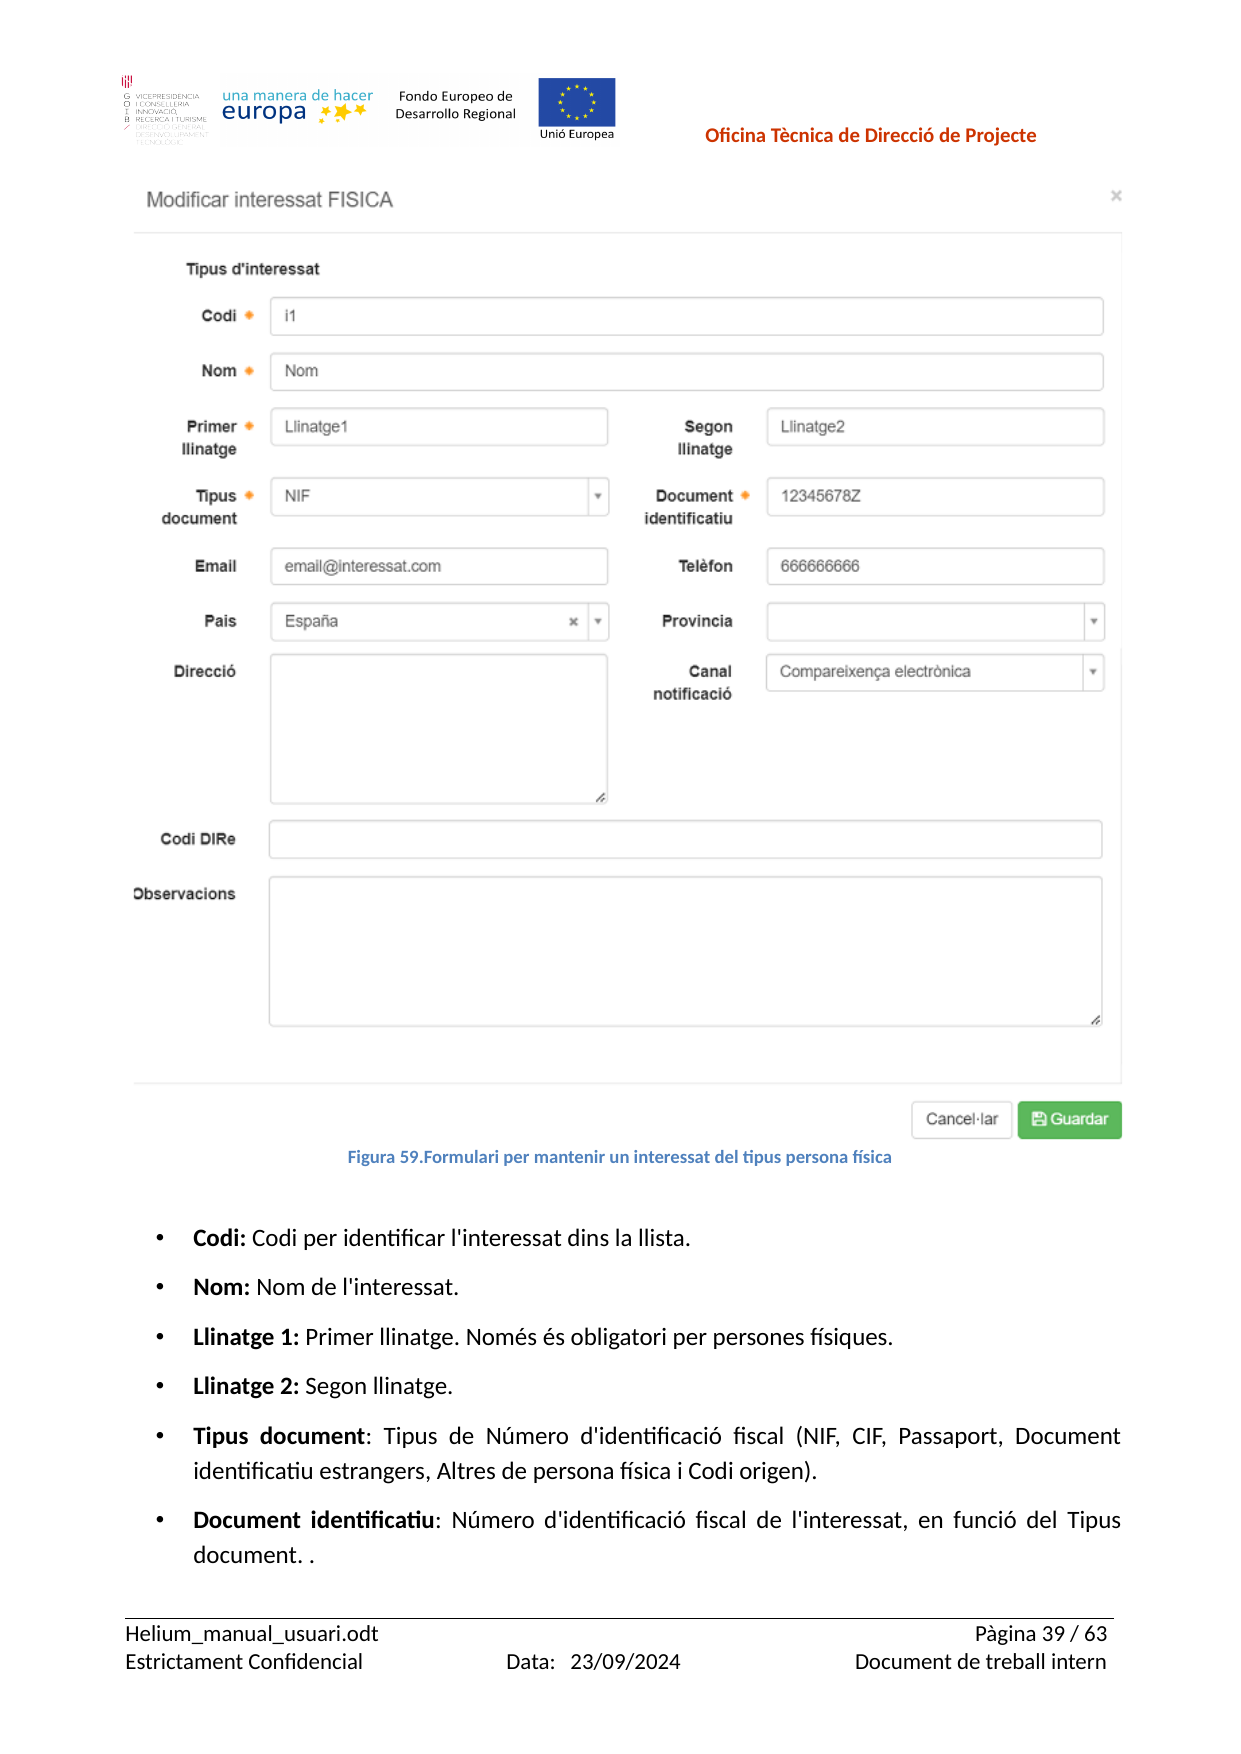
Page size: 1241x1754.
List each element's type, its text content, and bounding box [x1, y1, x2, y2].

picture [118, 73, 213, 147]
list Document identificatiu: Número d'identificació fiscal de l'interessat, en funció del Tipus document. . [156, 1504, 1122, 1570]
list Codi: Codi per identificar l'interessat dins la llista. [156, 1222, 1122, 1252]
picture [219, 73, 621, 147]
list Llinatge 1: Primer llinatge. Només és obligatori per persones físiques. [156, 1321, 1122, 1351]
picture [118, 177, 1123, 1146]
list Nom: Nom de l'interessat. [156, 1271, 1122, 1302]
list Tipus document: Tipus de Número d'identificació fiscal (NIF, CIF, Passaport, Document identificatiu estrangers, Altres de persona física i Codi origen). [156, 1420, 1122, 1486]
list Llinatge 2: Segon llinatge. [156, 1370, 1122, 1401]
text Figura 59.Formulari per mantenir un interessat del tipus persona física [118, 1146, 1122, 1168]
